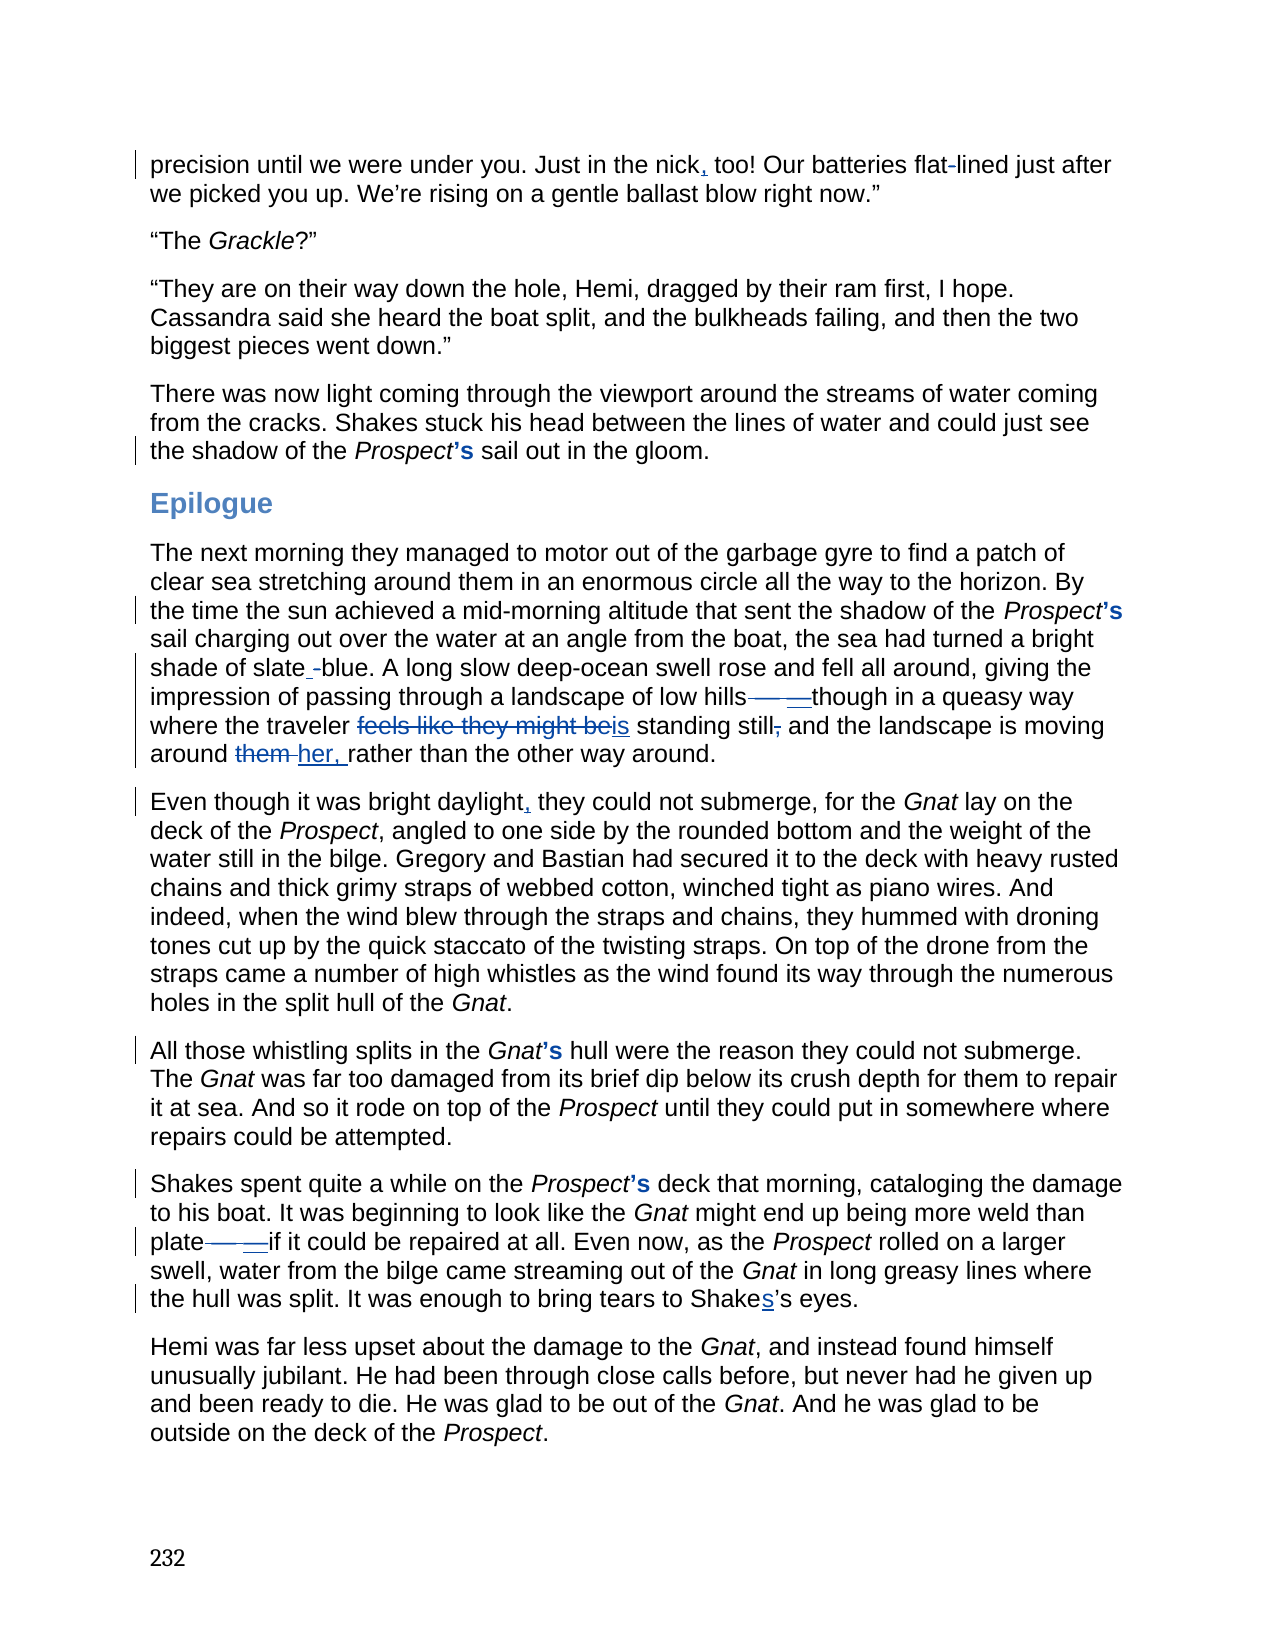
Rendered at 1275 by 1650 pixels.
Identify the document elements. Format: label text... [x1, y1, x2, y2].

text Even though it was bright daylight, they could not submerge, for the Gnat lay on the deck of the Prospect, angled to one side by the rounded bottom and the weight of the water still in the bilge. Gregory and Bastian had secured it to the deck with heavy rusted chains and thick grimy straps of webbed cotton, winched tight as piano wires. And indeed, when the wind blew through the straps and chains, they hummed with droning tones cut up by the quick staccato of the twisting straps. On top of the drone from the straps came a number of high whistles as the wind found its way through the numerous holes in the split hull of the Gnat. [150, 787, 1125, 1017]
text “The Grackle?” [150, 226, 1125, 255]
text Shakes spent quite a while on the Prospect’s deck that morning, cataloging the damage to his boat. It was beginning to look like the Gnat might end up being more weld than plate—if it could be repaired at all. Even now, as the Prospect rolled on a larger swell, water from the bilge came streaming out of the Gnat in long greasy lines where the hull was split. It was enough to bring tears to Shakes’s eyes. [150, 1169, 1125, 1313]
text Hemi was far less upset about the damage to the Gnat, and instead found himself unusually jubilant. He had been through close calls before, but never had he given up and been ready to die. He was glad to be out of the Gnat. And he was glad to be outside on the deck of the Prospect. [150, 1332, 1125, 1447]
text All those whistling splits in the Gnat’s hull were the reason they could not submerge. The Gnat was far too damaged from its brief dip below its crush depth for them to repair it at sea. And so it rode on top of the Prospect until they could put in somewhere where repairs could be attempted. [150, 1036, 1125, 1151]
subtitle Epilogue [150, 486, 1125, 519]
text “They are on their way down the hole, Hemi, dragged by their ram first, I hope. Cassandra said she heard the boat split, and the bulkheads failing, and then the two biggest pieces went down.” [150, 274, 1125, 360]
text The next morning they managed to motor out of the garbage gyre to find a patch of clear sea stretching around them in an enormous circle all the way to the horizon. By the time the sun achieved a mid-morning altitude that sent the shadow of the Prospect’s sail charging out over the water at an angle from the boat, the sea had turned a bright shade of slate blue. A long slow deep-ocean swell rose and fell all around, giving the impression of passing through a landscape of low hills—though in a queasy way where the traveler is standing still and the landscape is moving around her, rather than the other way around. [150, 538, 1125, 768]
text precision until we were under you. Just in the nick, too! Our batteries flatlined just after we picked you up. We’re rising on a gentle ballast blow right now.” [150, 150, 1125, 207]
text There was now light coming through the viewport around the streams of water coming from the cracks. Shakes stuck his head between the lines of water and could just see the shadow of the Prospect’s sail out in the gloom. [150, 379, 1125, 465]
